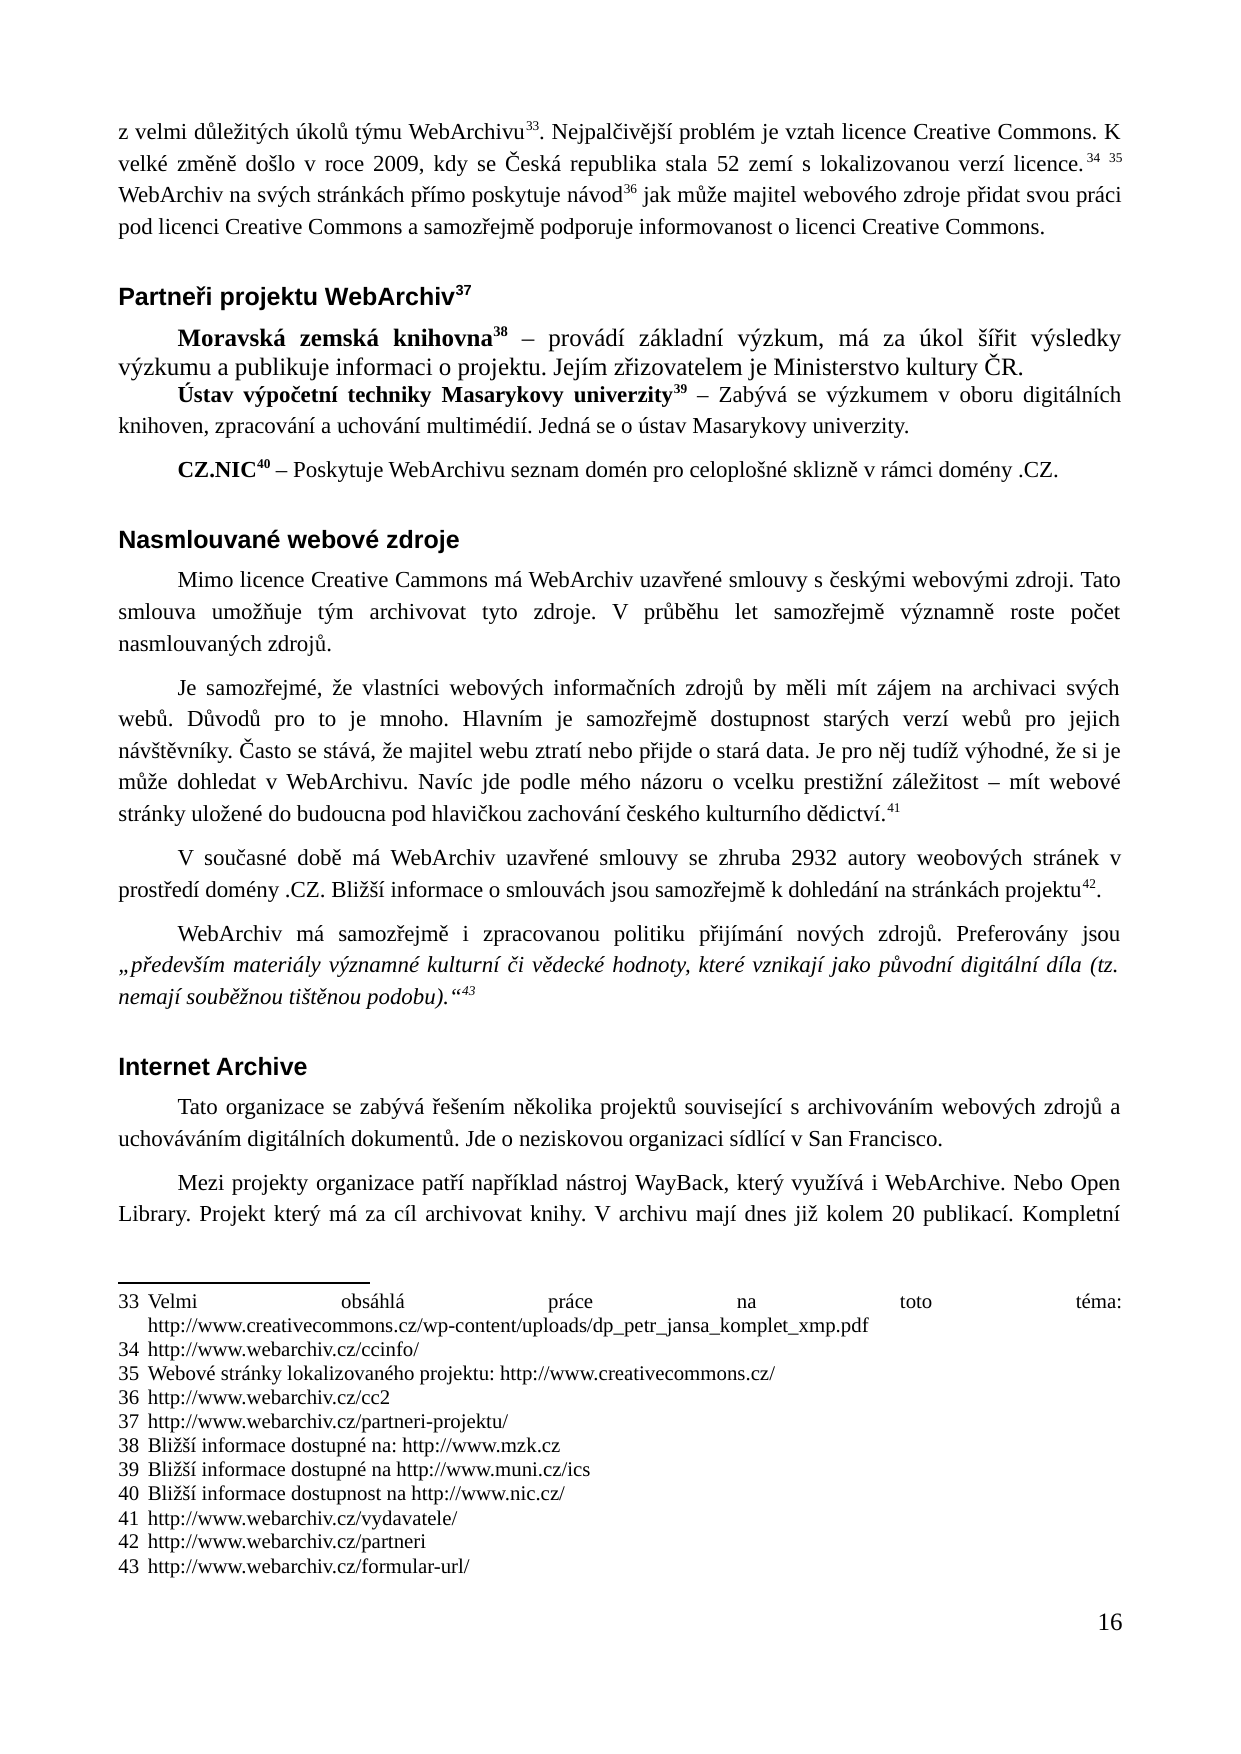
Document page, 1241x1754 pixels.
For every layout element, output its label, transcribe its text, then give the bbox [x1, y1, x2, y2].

text Velmi obsáhlá práce na toto téma: http://www.creativecommons.cz/wp-content/uploads/dp_petr_jansa_komplet_xmp.pdf [118, 1289, 1122, 1337]
text Bližší informace dostupné na: http://www.mzk.cz [118, 1433, 1122, 1457]
text http://www.webarchiv.cz/formular-url/ [118, 1553, 1122, 1578]
text z velmi důležitých úkolů týmu WebArchivu. Nejpalčivější problém je vztah licence Creative Commons. K velké změně došlo v roce 2009, kdy se Česká republika stala 52 zemí s lokalizovanou verzí licence. WebArchiv na svých stránkách přímo poskytuje návod jak může majitel webového zdroje přidat svou práci pod licenci Creative Commons a samozřejmě podporuje informovanost o licenci Creative Commons. [118, 118, 1122, 239]
subtitle Internet Archive [118, 1052, 1122, 1081]
text http://www.webarchiv.cz/ccinfo/ [118, 1337, 1122, 1361]
subtitle Partneři projektu WebArchiv [118, 282, 1122, 311]
text Moravská zemská knihovna – provádí základní výzkum, má za úkol šířit výsledky výzkumu a publikuje informaci o projektu. Jejím zřizovatelem je Ministerstvo kultury ČR. [118, 323, 1122, 381]
text http://www.webarchiv.cz/cc2 [118, 1385, 1122, 1409]
text http://www.webarchiv.cz/partneri [118, 1529, 1122, 1553]
text Ústav výpočetní techniky Masarykovy univerzity – Zabývá se výzkumem v oboru digitálních knihoven, zpracování a uchování multimédií. Jedná se o ústav Masarykovy univerzity. [118, 381, 1122, 438]
text Tato organizace se zabývá řešením několika projektů související s archivováním webových zdrojů a uchováváním digitálních dokumentů. Jde o neziskovou organizaci sídlící v San Francisco. [118, 1093, 1122, 1151]
subtitle Nasmlouvané webové zdroje [118, 525, 1122, 554]
text http://www.webarchiv.cz/vydavatele/ [118, 1505, 1122, 1529]
text http://www.webarchiv.cz/partneri-projektu/ [118, 1409, 1122, 1433]
text Mimo licence Creative Cammons má WebArchiv uzavřené smlouvy s českými webovými zdroji. Tato smlouva umožňuje tým archivovat tyto zdroje. V průběhu let samozřejmě významně roste počet nasmlouvaných zdrojů. [118, 567, 1122, 656]
text Bližší informace dostupné na http://www.muni.cz/ics [118, 1457, 1122, 1481]
text CZ.NIC – Poskytuje WebArchivu seznam domén pro celoplošné sklizně v rámci domény .CZ. [118, 456, 1122, 483]
text Bližší informace dostupnost na http://www.nic.cz/ [118, 1481, 1122, 1505]
text WebArchiv má samozřejmě i zpracovanou politiku přijímání nových zdrojů. Preferovány jsou „především materiály významné kulturní či vědecké hodnoty, které vznikají jako původní digitální díla (tz. nemají souběžnou tištěnou podobu).“ [118, 920, 1122, 1009]
text V současné době má WebArchiv uzavřené smlouvy se zhruba 2932 autory weobových stránek v prostředí domény .CZ. Bližší informace o smlouvách jsou samozřejmě k dohledání na stránkách projektu. [118, 844, 1122, 902]
text Webové stránky lokalizovaného projektu: http://www.creativecommons.cz/ [118, 1361, 1122, 1385]
text Je samozřejmé, že vlastníci webových informačních zdrojů by měli mít zájem na archivaci svých webů. Důvodů pro to je mnoho. Hlavním je samozřejmě dostupnost starých verzí webů pro jejich návštěvníky. Často se stává, že majitel webu ztratí nebo přijde o stará data. Je pro něj tudíž výhodné, že si je může dohledat v WebArchivu. Navíc jde podle mého názoru o vcelku prestižní záležitost – mít webové stránky uložené do budoucna pod hlavičkou zachování českého kulturního dědictví. [118, 674, 1122, 826]
text Mezi projekty organizace patří například nástroj WayBack, který využívá i WebArchive. Nebo Open Library. Projekt který má za cíl archivovat knihy. V archivu mají dnes již kolem 20 publikací. Kompletní [118, 1169, 1122, 1227]
